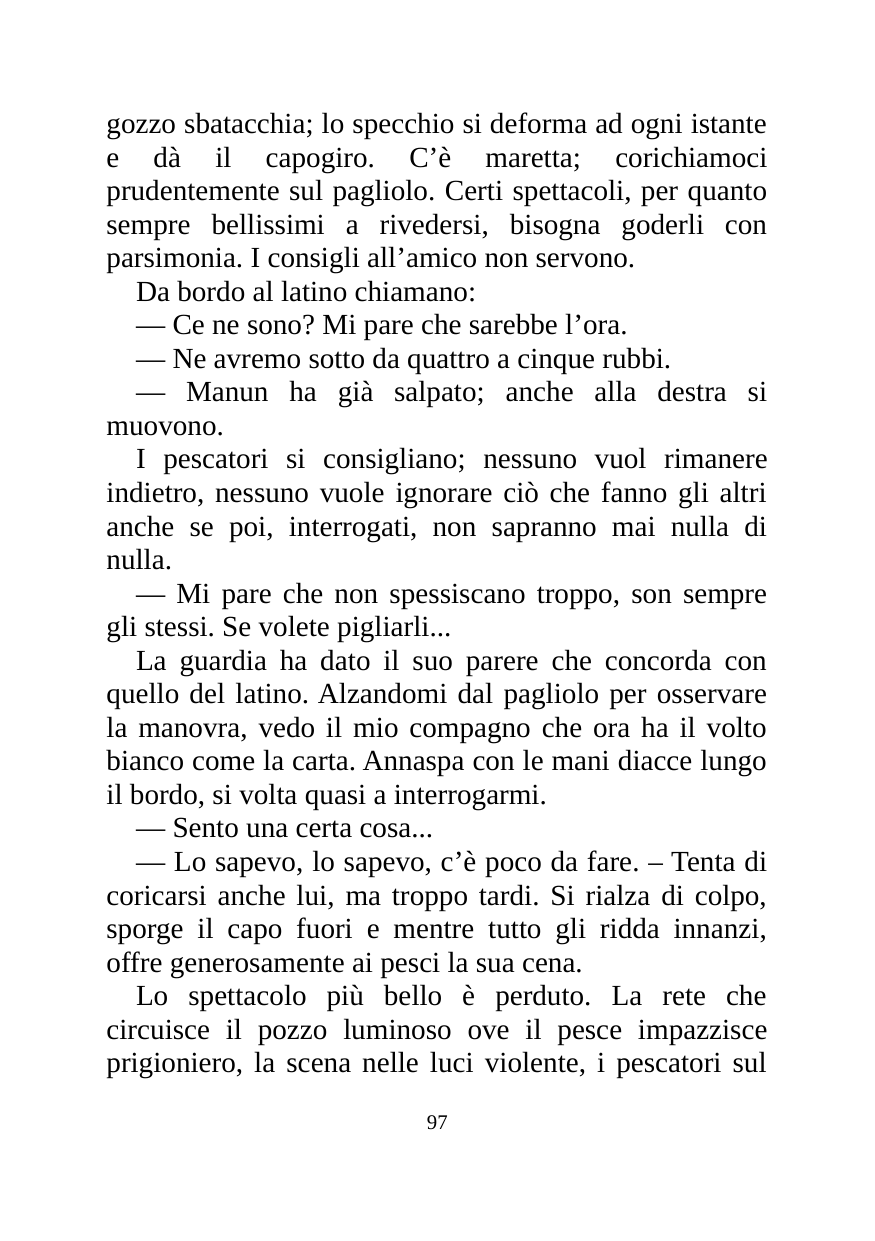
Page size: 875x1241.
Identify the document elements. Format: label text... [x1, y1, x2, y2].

text — Ne avremo sotto da quattro a cinque rubbi. [106, 341, 768, 374]
text I pescatori si consigliano; nessuno vuol rimanere indietro, nessuno vuole ignorare ciò che fanno gli altri anche se poi, interrogati, non sapranno mai nulla di nulla. [106, 442, 768, 576]
text Da bordo al latino chiamano: [106, 274, 768, 307]
text — Lo sapevo, lo sapevo, c’è poco da fare. – Tenta di coricarsi anche lui, ma troppo tardi. Si rialza di colpo, sporge il capo fuori e mentre tutto gli ridda innanzi, offre generosamente ai pesci la sua cena. [106, 844, 768, 978]
text gozzo sbatacchia; lo specchio si deforma ad ogni istante e dà il capogiro. C’è maretta; corichiamoci prudentemente sul pagliolo. Certi spettacoli, per quanto sempre bellissimi a rivedersi, bisogna goderli con parsimonia. I consigli all’amico non servono. [106, 106, 768, 274]
text — Mi pare che non spessiscano troppo, son sempre gli stessi. Se volete pigliarli... [106, 576, 768, 643]
text — Ce ne sono? Mi pare che sarebbe l’ora. [106, 307, 768, 341]
text La guardia ha dato il suo parere che concorda con quello del latino. Alzandomi dal pagliolo per osservare la manovra, vedo il mio compagno che ora ha il volto bianco come la carta. Annaspa con le mani diacce lungo il bordo, si volta quasi a interrogarmi. [106, 643, 768, 811]
text Lo spettacolo più bello è perduto. La rete che circuisce il pozzo luminoso ove il pesce impazzisce prigioniero, la scena nelle luci violente, i pescatori sul [106, 978, 768, 1079]
text — Sento una certa cosa... [106, 811, 768, 844]
text — Manun ha già salpato; anche alla destra si muovono. [106, 374, 768, 442]
